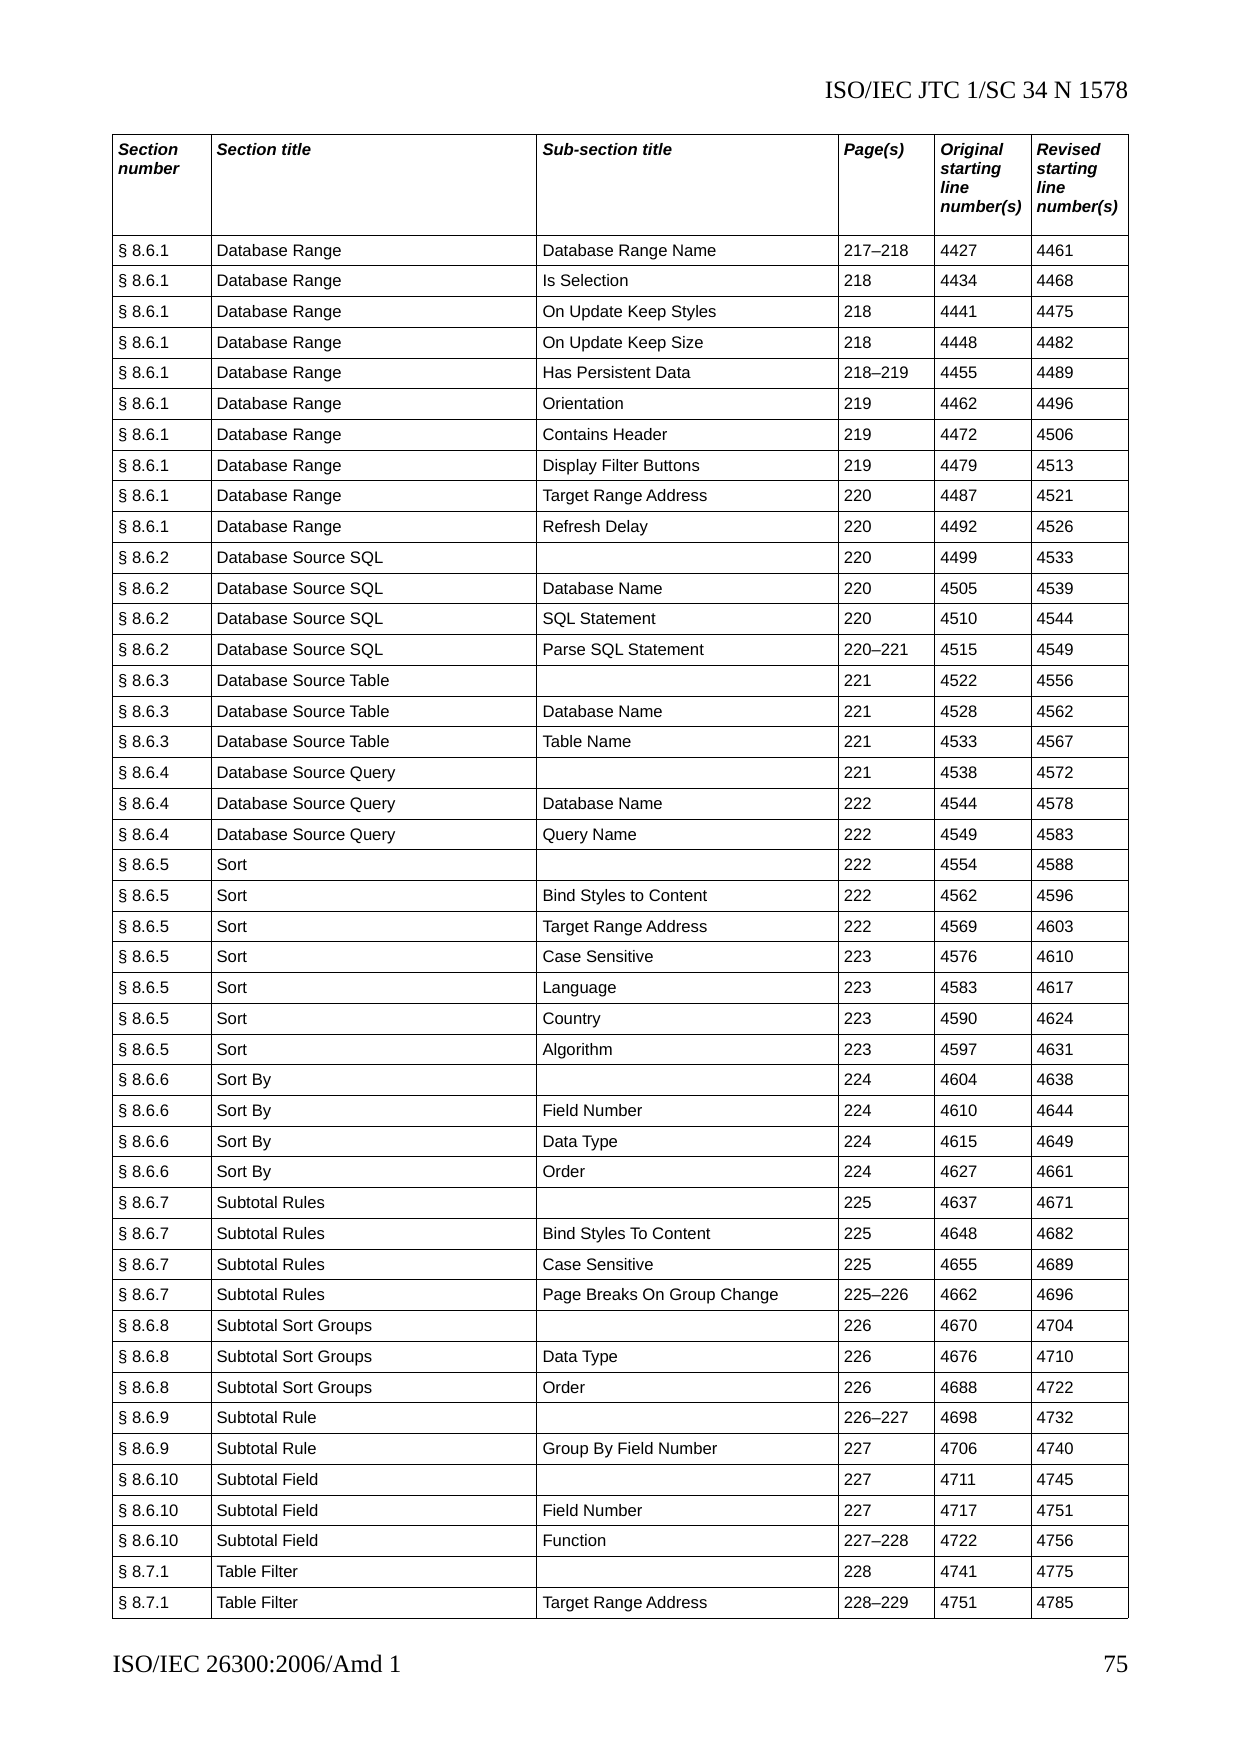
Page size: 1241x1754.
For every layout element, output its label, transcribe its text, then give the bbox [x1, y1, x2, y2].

table_cell 4556 [1032, 666, 1128, 696]
table_cell 4689 [1032, 1250, 1128, 1279]
table_cell 4741 [935, 1557, 1031, 1587]
table_cell Case Sensitive [537, 942, 838, 972]
table_cell § 8.6.1 [113, 512, 211, 542]
table_cell 4637 [935, 1188, 1031, 1218]
table_cell 4610 [1032, 942, 1128, 972]
table_cell 4496 [1032, 389, 1128, 419]
table_cell Sort [212, 881, 536, 911]
table_cell Subtotal Rules [212, 1280, 536, 1310]
table_cell On Update Keep Styles [537, 297, 838, 327]
table_cell § 8.6.1 [113, 420, 211, 450]
table_cell Is Selection [537, 266, 838, 296]
table_cell 4544 [935, 789, 1031, 818]
table_cell 222 [839, 850, 934, 880]
table_cell 218–219 [839, 359, 934, 388]
table_cell Subtotal Field [212, 1465, 536, 1494]
table_cell 4717 [935, 1496, 1031, 1525]
table_cell Field Number [537, 1096, 838, 1126]
table_cell 4472 [935, 420, 1031, 450]
table_cell 4521 [1032, 481, 1128, 511]
table_cell § 8.6.10 [113, 1465, 211, 1494]
table_cell 4544 [1032, 604, 1128, 634]
table_cell § 8.6.9 [113, 1434, 211, 1464]
table_cell 227 [839, 1434, 934, 1464]
table_cell 4710 [1032, 1342, 1128, 1372]
table_cell § 8.6.2 [113, 543, 211, 573]
table_cell § 8.6.6 [113, 1096, 211, 1126]
table_cell 4638 [1032, 1065, 1128, 1095]
table_cell Refresh Delay [537, 512, 838, 542]
table_cell Target Range Address [537, 912, 838, 941]
table_header Sub-section title [537, 135, 838, 234]
table_cell 220 [839, 574, 934, 603]
table_cell 4569 [935, 912, 1031, 941]
table_cell 4455 [935, 359, 1031, 388]
table_cell § 8.6.5 [113, 1004, 211, 1033]
table_cell § 8.6.2 [113, 635, 211, 665]
table_cell § 8.6.4 [113, 820, 211, 849]
table_cell Table Filter [212, 1557, 536, 1587]
table_cell Table Name [537, 727, 838, 757]
table_cell § 8.6.3 [113, 727, 211, 757]
table_cell 4670 [935, 1311, 1031, 1341]
table_cell 4648 [935, 1219, 1031, 1249]
table_cell 226 [839, 1311, 934, 1341]
table_cell Subtotal Rules [212, 1250, 536, 1279]
table_cell 221 [839, 697, 934, 726]
table_cell § 8.6.3 [113, 666, 211, 696]
table_cell § 8.6.3 [113, 697, 211, 726]
table_cell § 8.6.1 [113, 481, 211, 511]
table_cell Display Filter Buttons [537, 451, 838, 480]
table_cell 4554 [935, 850, 1031, 880]
table_cell Bind Styles To Content [537, 1219, 838, 1249]
table_cell Database Source SQL [212, 543, 536, 573]
table_cell § 8.6.6 [113, 1065, 211, 1095]
table_cell Function [537, 1526, 838, 1556]
table_cell 4751 [1032, 1496, 1128, 1525]
table_cell 4596 [1032, 881, 1128, 911]
table_cell 4698 [935, 1403, 1031, 1433]
table_cell Database Range [212, 297, 536, 327]
table_cell 220 [839, 604, 934, 634]
table_cell [537, 666, 838, 696]
table_cell Subtotal Rule [212, 1434, 536, 1464]
table_cell 222 [839, 789, 934, 818]
table_cell Sort By [212, 1065, 536, 1095]
table_cell § 8.6.8 [113, 1342, 211, 1372]
table_cell Database Source Query [212, 758, 536, 788]
table_cell 220 [839, 481, 934, 511]
table_cell Database Name [537, 789, 838, 818]
table_cell Database Source Query [212, 789, 536, 818]
table_cell 223 [839, 973, 934, 1003]
table_cell § 8.6.5 [113, 850, 211, 880]
table_cell Subtotal Sort Groups [212, 1373, 536, 1402]
table_cell 228 [839, 1557, 934, 1587]
table_cell 4604 [935, 1065, 1031, 1095]
table_cell Group By Field Number [537, 1434, 838, 1464]
table_cell Bind Styles to Content [537, 881, 838, 911]
table_cell § 8.6.6 [113, 1157, 211, 1187]
table_cell 4662 [935, 1280, 1031, 1310]
table_cell 222 [839, 912, 934, 941]
table_cell 4578 [1032, 789, 1128, 818]
table_cell 4539 [1032, 574, 1128, 603]
table_cell 227 [839, 1465, 934, 1494]
table_cell § 8.6.4 [113, 758, 211, 788]
table_cell 226–227 [839, 1403, 934, 1433]
table_cell Subtotal Sort Groups [212, 1311, 536, 1341]
table_cell 4785 [1032, 1588, 1128, 1617]
table_cell 219 [839, 451, 934, 480]
table_cell Page Breaks On Group Change [537, 1280, 838, 1310]
table_cell Subtotal Rules [212, 1219, 536, 1249]
table_cell 225 [839, 1219, 934, 1249]
table_cell [537, 1311, 838, 1341]
table_cell 224 [839, 1157, 934, 1187]
table_cell 4468 [1032, 266, 1128, 296]
table_cell 218 [839, 266, 934, 296]
table_cell § 8.6.6 [113, 1127, 211, 1156]
table_cell 4538 [935, 758, 1031, 788]
table_cell Subtotal Sort Groups [212, 1342, 536, 1372]
table_cell § 8.6.7 [113, 1280, 211, 1310]
table_cell § 8.6.1 [113, 359, 211, 388]
table_cell 4513 [1032, 451, 1128, 480]
table_cell 4588 [1032, 850, 1128, 880]
table_cell SQL Statement [537, 604, 838, 634]
table_cell 223 [839, 1004, 934, 1033]
table_cell 221 [839, 727, 934, 757]
table_cell 4475 [1032, 297, 1128, 327]
table_cell Sort By [212, 1157, 536, 1187]
table_cell 217–218 [839, 236, 934, 265]
table_cell 4492 [935, 512, 1031, 542]
table_header Section title [212, 135, 536, 234]
table_cell 4549 [935, 820, 1031, 849]
table_cell 4610 [935, 1096, 1031, 1126]
table_cell Field Number [537, 1496, 838, 1525]
table_cell Parse SQL Statement [537, 635, 838, 665]
table_cell Database Source Table [212, 697, 536, 726]
table_cell Case Sensitive [537, 1250, 838, 1279]
table_cell § 8.6.5 [113, 973, 211, 1003]
table_cell § 8.6.1 [113, 236, 211, 265]
table_cell 4506 [1032, 420, 1128, 450]
table_cell On Update Keep Size [537, 328, 838, 357]
table_cell 4515 [935, 635, 1031, 665]
table_cell 221 [839, 666, 934, 696]
table_cell Sort [212, 942, 536, 972]
table_cell Database Source Table [212, 666, 536, 696]
table_cell 4576 [935, 942, 1031, 972]
table_cell 4533 [1032, 543, 1128, 573]
table_cell § 8.6.5 [113, 912, 211, 941]
table_cell Database Range [212, 512, 536, 542]
table_cell 4617 [1032, 973, 1128, 1003]
table_cell 4649 [1032, 1127, 1128, 1156]
table_cell [537, 1065, 838, 1095]
table_cell [537, 850, 838, 880]
table_cell 4562 [935, 881, 1031, 911]
table_cell Country [537, 1004, 838, 1033]
table_cell Target Range Address [537, 481, 838, 511]
table_cell 4696 [1032, 1280, 1128, 1310]
table_cell 4590 [935, 1004, 1031, 1033]
table_cell § 8.6.1 [113, 328, 211, 357]
table_header Section number [113, 135, 211, 234]
table_header Revised starting line number(s) [1032, 135, 1128, 234]
table_cell 4722 [1032, 1373, 1128, 1402]
table_cell 227 [839, 1496, 934, 1525]
table_cell § 8.7.1 [113, 1557, 211, 1587]
table_cell Database Range Name [537, 236, 838, 265]
table_cell Sort By [212, 1127, 536, 1156]
table_cell 4583 [1032, 820, 1128, 849]
table_cell 4682 [1032, 1219, 1128, 1249]
table_cell [537, 1465, 838, 1494]
table_cell [537, 1188, 838, 1218]
table_cell 222 [839, 881, 934, 911]
table_cell § 8.6.5 [113, 881, 211, 911]
table_cell 223 [839, 942, 934, 972]
table_cell 224 [839, 1065, 934, 1095]
table_cell § 8.6.9 [113, 1403, 211, 1433]
table_cell 4489 [1032, 359, 1128, 388]
table_cell 4434 [935, 266, 1031, 296]
table_cell Database Range [212, 481, 536, 511]
table_cell Database Range [212, 451, 536, 480]
table_cell 223 [839, 1035, 934, 1064]
table_cell [537, 758, 838, 788]
table_cell Has Persistent Data [537, 359, 838, 388]
table_cell 4745 [1032, 1465, 1128, 1494]
table_cell Order [537, 1373, 838, 1402]
table_cell 220 [839, 543, 934, 573]
table_cell 219 [839, 420, 934, 450]
table_cell 226 [839, 1373, 934, 1402]
table_cell Subtotal Field [212, 1496, 536, 1525]
table_cell 4706 [935, 1434, 1031, 1464]
table_cell [537, 1403, 838, 1433]
table_cell Database Range [212, 420, 536, 450]
table_cell § 8.6.10 [113, 1526, 211, 1556]
table_cell 4441 [935, 297, 1031, 327]
table_cell Subtotal Field [212, 1526, 536, 1556]
table_cell 4711 [935, 1465, 1031, 1494]
table_cell Subtotal Rule [212, 1403, 536, 1433]
table_cell 4631 [1032, 1035, 1128, 1064]
table_cell 226 [839, 1342, 934, 1372]
table_cell 220 [839, 512, 934, 542]
table_cell 4597 [935, 1035, 1031, 1064]
table_cell 4522 [935, 666, 1031, 696]
table_cell § 8.6.8 [113, 1373, 211, 1402]
table_cell Database Name [537, 697, 838, 726]
table_cell 220–221 [839, 635, 934, 665]
table_cell 4562 [1032, 697, 1128, 726]
table_cell Sort [212, 850, 536, 880]
table_cell Order [537, 1157, 838, 1187]
table_cell Database Name [537, 574, 838, 603]
table_cell Database Range [212, 266, 536, 296]
table_cell 4482 [1032, 328, 1128, 357]
table_cell § 8.6.7 [113, 1250, 211, 1279]
table_cell Algorithm [537, 1035, 838, 1064]
table_cell § 8.6.1 [113, 297, 211, 327]
table_cell Data Type [537, 1127, 838, 1156]
table_cell Target Range Address [537, 1588, 838, 1617]
table_cell 4461 [1032, 236, 1128, 265]
table_cell 4567 [1032, 727, 1128, 757]
table_cell 4487 [935, 481, 1031, 511]
table_cell Database Source Table [212, 727, 536, 757]
table_cell 228–229 [839, 1588, 934, 1617]
table_cell 225 [839, 1188, 934, 1218]
table_cell § 8.6.2 [113, 604, 211, 634]
table_cell Sort [212, 1035, 536, 1064]
table_cell 4655 [935, 1250, 1031, 1279]
table_cell 225 [839, 1250, 934, 1279]
table_cell Database Source SQL [212, 635, 536, 665]
table_cell Language [537, 973, 838, 1003]
table_cell § 8.6.7 [113, 1219, 211, 1249]
table_cell Subtotal Rules [212, 1188, 536, 1218]
table_cell § 8.6.1 [113, 451, 211, 480]
table_cell § 8.6.5 [113, 1035, 211, 1064]
table_cell § 8.7.1 [113, 1588, 211, 1617]
table_cell § 8.6.7 [113, 1188, 211, 1218]
table_cell 225–226 [839, 1280, 934, 1310]
table_cell 4448 [935, 328, 1031, 357]
table_cell 4751 [935, 1588, 1031, 1617]
table_cell Database Range [212, 236, 536, 265]
table_cell 4526 [1032, 512, 1128, 542]
table_cell 4704 [1032, 1311, 1128, 1341]
table_cell 4505 [935, 574, 1031, 603]
table_cell § 8.6.8 [113, 1311, 211, 1341]
table_cell Sort [212, 1004, 536, 1033]
table_cell 4615 [935, 1127, 1031, 1156]
table_cell Sort [212, 912, 536, 941]
table_cell Data Type [537, 1342, 838, 1372]
table_cell 4549 [1032, 635, 1128, 665]
table_cell § 8.6.1 [113, 266, 211, 296]
table_cell 4722 [935, 1526, 1031, 1556]
table_cell 218 [839, 297, 934, 327]
table_cell Query Name [537, 820, 838, 849]
table_cell 218 [839, 328, 934, 357]
table_cell 4603 [1032, 912, 1128, 941]
table_cell 4671 [1032, 1188, 1128, 1218]
table_cell 4510 [935, 604, 1031, 634]
table_cell § 8.6.5 [113, 942, 211, 972]
table_cell § 8.6.4 [113, 789, 211, 818]
table_cell 4732 [1032, 1403, 1128, 1433]
table_header Page(s) [839, 135, 934, 234]
table_cell 4499 [935, 543, 1031, 573]
table_cell 219 [839, 389, 934, 419]
table_cell 4676 [935, 1342, 1031, 1372]
table_cell 4624 [1032, 1004, 1128, 1033]
table_cell 4644 [1032, 1096, 1128, 1126]
table_cell 221 [839, 758, 934, 788]
table_cell Sort [212, 973, 536, 1003]
table_cell [537, 543, 838, 573]
table_cell Database Source Query [212, 820, 536, 849]
table_cell § 8.6.2 [113, 574, 211, 603]
table_cell 4583 [935, 973, 1031, 1003]
table_cell 4528 [935, 697, 1031, 726]
table_cell § 8.6.1 [113, 389, 211, 419]
table_cell 227–228 [839, 1526, 934, 1556]
table_cell 4740 [1032, 1434, 1128, 1464]
table_cell 4775 [1032, 1557, 1128, 1587]
table_cell Database Range [212, 328, 536, 357]
table_cell Database Range [212, 359, 536, 388]
table_cell 224 [839, 1096, 934, 1126]
table_cell 4479 [935, 451, 1031, 480]
table_cell Database Source SQL [212, 604, 536, 634]
table_cell [537, 1557, 838, 1587]
table_cell 4427 [935, 236, 1031, 265]
table_cell Table Filter [212, 1588, 536, 1617]
table_cell 224 [839, 1127, 934, 1156]
table_cell 4462 [935, 389, 1031, 419]
table_cell Sort By [212, 1096, 536, 1126]
table_cell 4661 [1032, 1157, 1128, 1187]
table_cell 4533 [935, 727, 1031, 757]
table_cell 4572 [1032, 758, 1128, 788]
table_header Original starting line number(s) [935, 135, 1031, 234]
table_cell 4627 [935, 1157, 1031, 1187]
table_cell 4756 [1032, 1526, 1128, 1556]
table_cell § 8.6.10 [113, 1496, 211, 1525]
table_cell Database Source SQL [212, 574, 536, 603]
table_cell 4688 [935, 1373, 1031, 1402]
table_cell 222 [839, 820, 934, 849]
table_cell Database Range [212, 389, 536, 419]
table_cell Contains Header [537, 420, 838, 450]
table_cell Orientation [537, 389, 838, 419]
